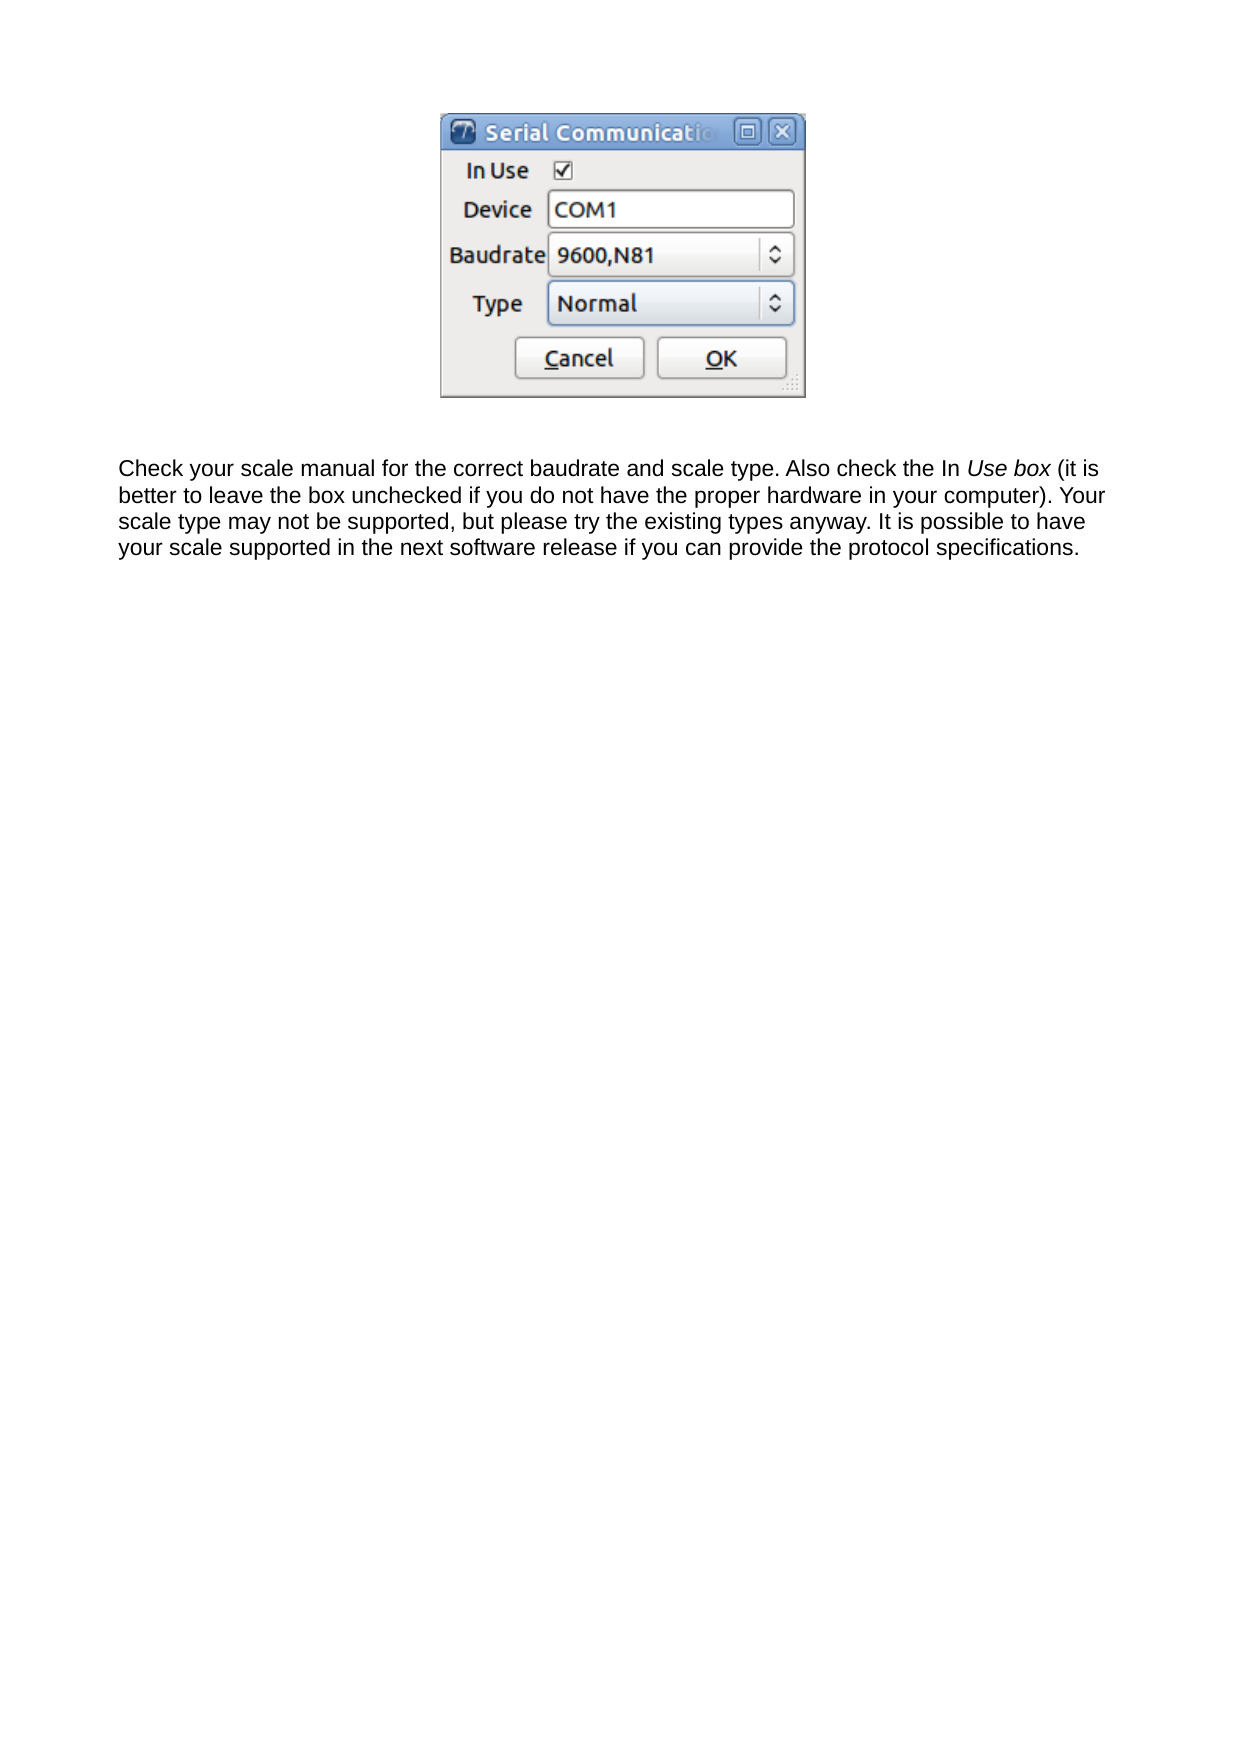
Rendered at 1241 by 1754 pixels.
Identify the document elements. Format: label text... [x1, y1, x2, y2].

picture [440, 113, 806, 398]
text Check your scale manual for the correct baudrate and scale type. Also check the In Use box (it is better to leave the box unchecked if you do not have the proper hardware in your computer). Your scale type may not be supported, but please try the existing types anyway. It is possible to have your scale supported in the next software release if you can provide the protocol specifications. [118, 455, 1122, 561]
